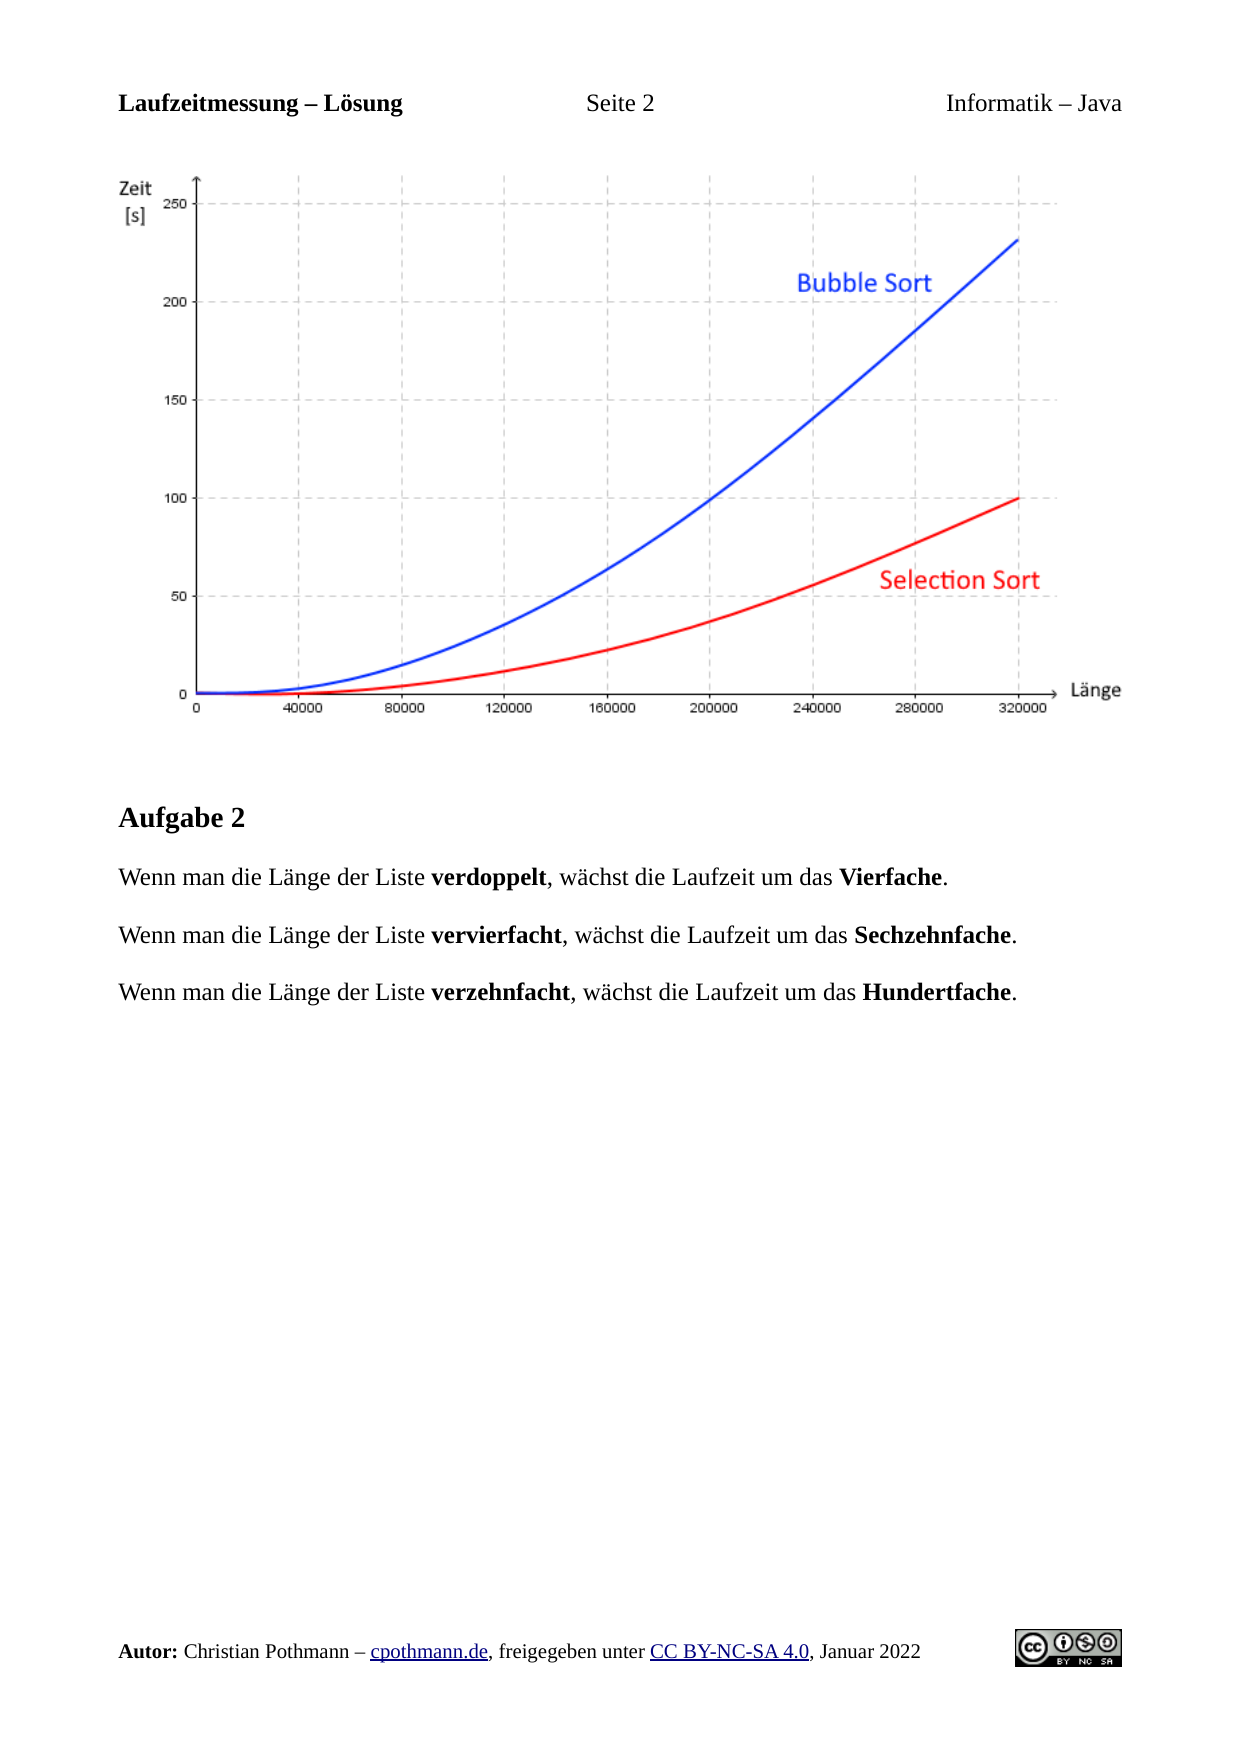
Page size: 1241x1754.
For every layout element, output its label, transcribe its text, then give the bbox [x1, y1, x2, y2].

text Wenn man die Länge der Liste verzehnfacht, wächst die Laufzeit um das Hundertfache. [118, 977, 1122, 1006]
text Autor: Christian Pothmann – cpothmann.de, freigegeben unter CC BY-NC-SA 4.0, Januar 2022 [118, 1638, 1015, 1663]
text Aufgabe 2 [118, 800, 1122, 833]
picture [118, 175, 1123, 714]
text Wenn man die Länge der Liste vervierfacht, wächst die Laufzeit um das Sechzehnfache. [118, 920, 1122, 948]
text Wenn man die Länge der Liste verdoppelt, wächst die Laufzeit um das Vierfache. [118, 862, 1122, 891]
picture [1015, 1629, 1122, 1667]
